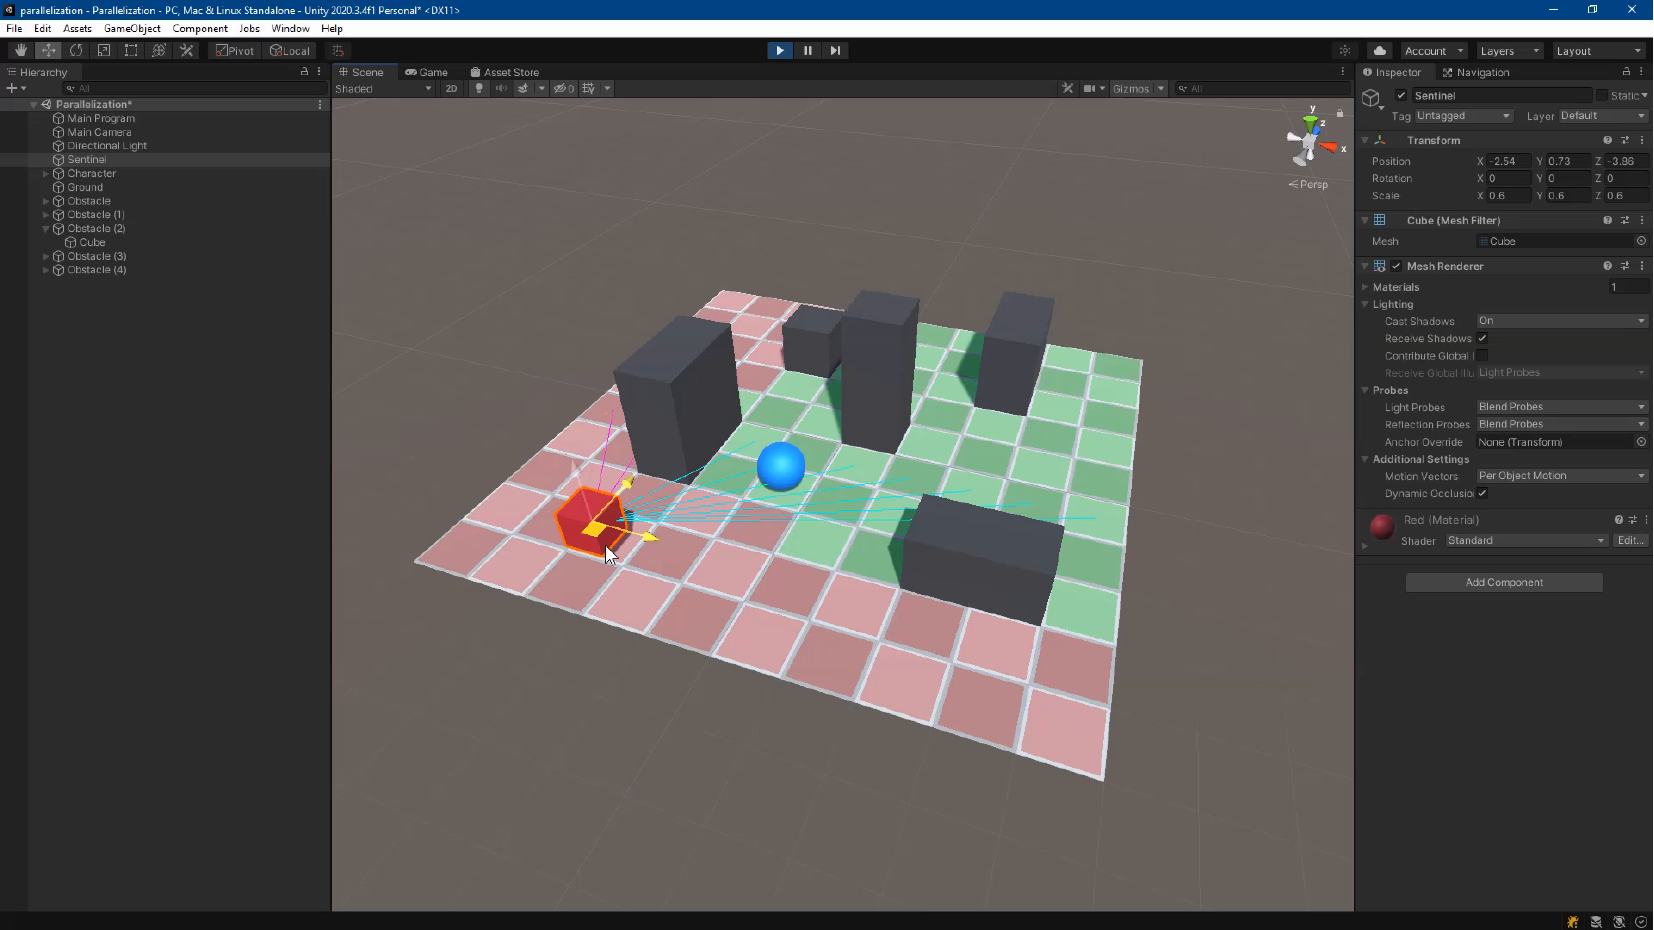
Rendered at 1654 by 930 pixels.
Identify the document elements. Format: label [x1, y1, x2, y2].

text_box [0, 0, 1653, 930]
